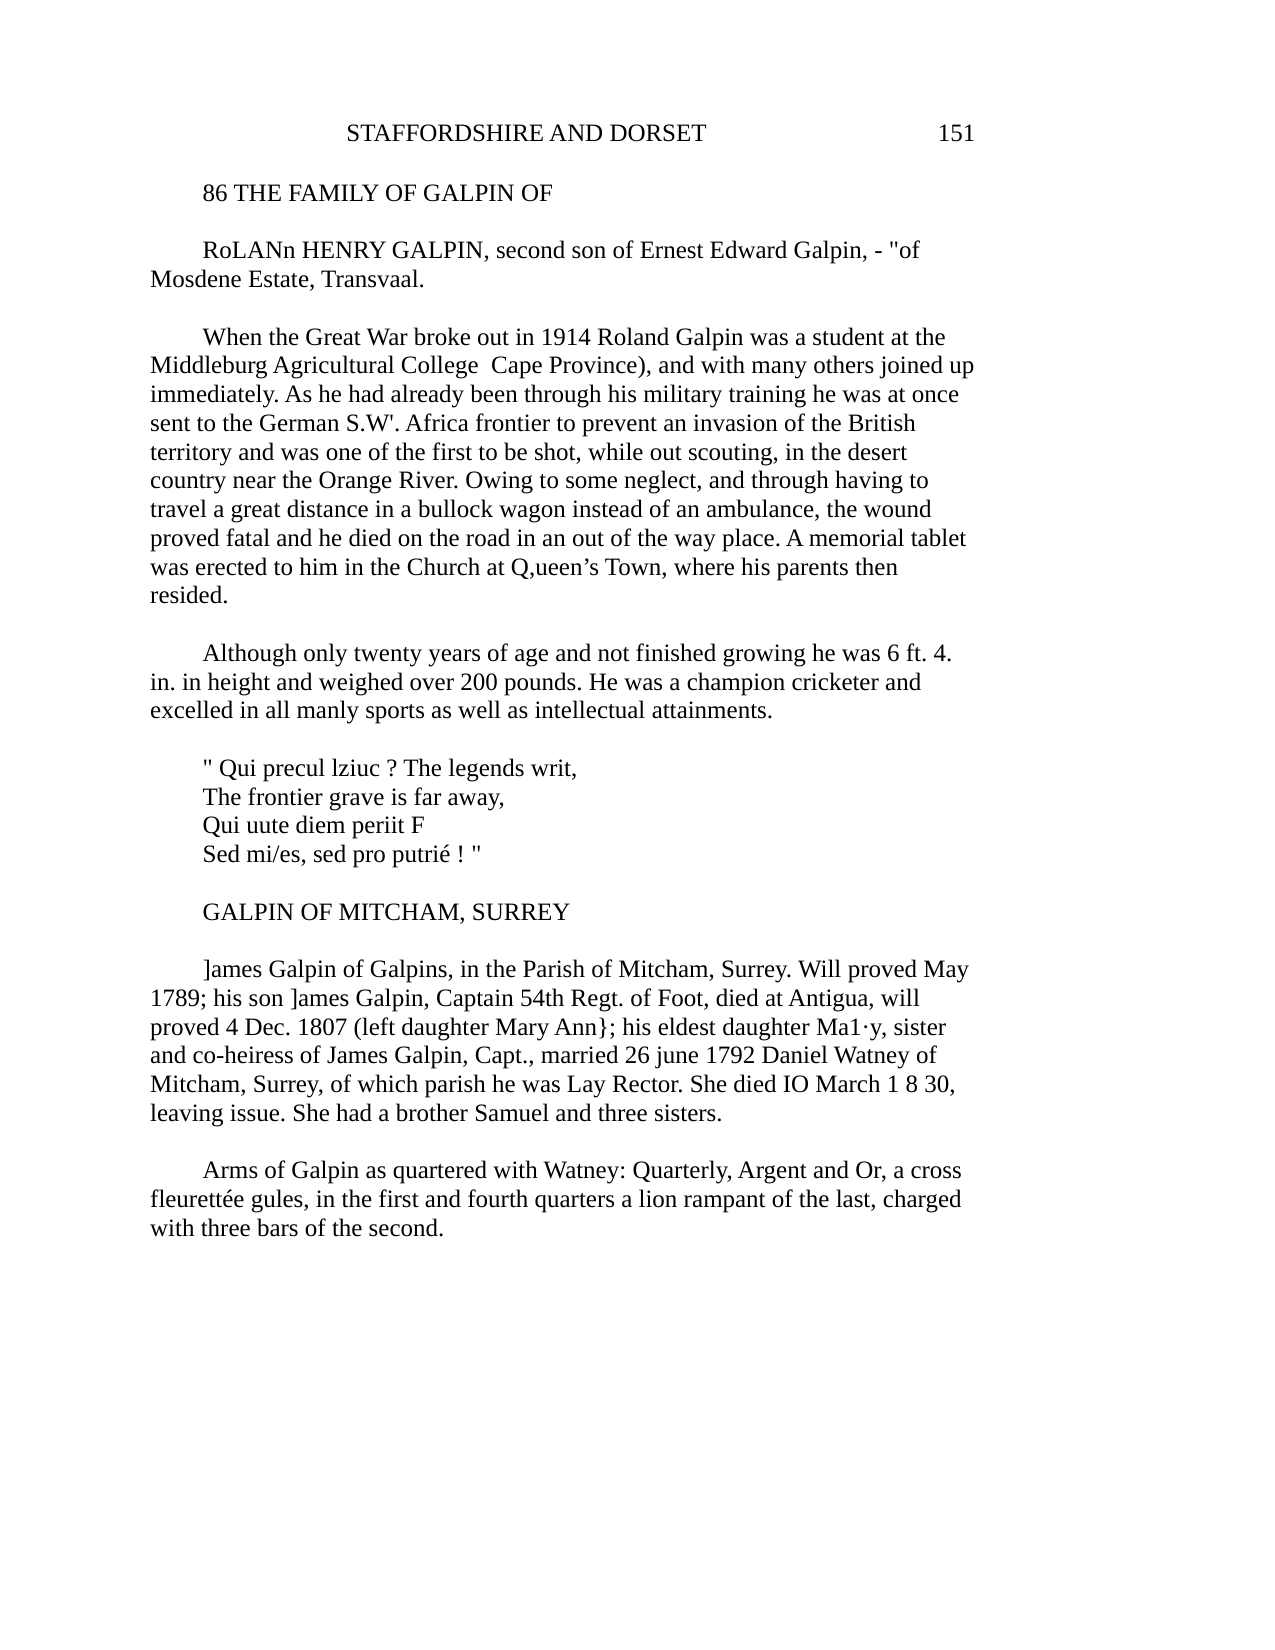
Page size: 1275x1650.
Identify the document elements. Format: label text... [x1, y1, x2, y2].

text RoLANn HENRY GALPIN, second son of Ernest Edward Galpin, - "of Mosdene Estate, Transvaal. [150, 236, 975, 293]
text Qui uute diem periit F [150, 811, 975, 839]
text Although only twenty years of age and not finished growing he was 6 ft. 4. in. in height and weighed over 200 pounds. He was a champion cricketer and excelled in all manly sports as well as intellectual attainments. [150, 638, 975, 724]
text " Qui precul lziuc ? The legends writ, [150, 753, 975, 782]
text 86 THE FAMILY OF GALPIN OF [150, 178, 975, 207]
text GALPIN OF MITCHAM, SURREY [150, 897, 975, 926]
text Sed mi/es, sed pro putrié ! " [150, 839, 975, 868]
text When the Great War broke out in 1914 Roland Galpin was a student at the Middleburg Agricultural College Cape Province), and with many others joined up immediately. As he had already been through his military training he was at once sent to the German S.W'. Africa frontier to prevent an invasion of the British territory and was one of the first to be shot, while out scouting, in the desert country near the Orange River. Owing to some neglect, and through having to travel a great distance in a bullock wagon instead of an ambulance, the wound proved fatal and he died on the road in an out of the way place. A memorial tablet was erected to him in the Church at Q,ueen’s Town, where his parents then resided. [150, 322, 975, 609]
text The frontier grave is far away, [150, 782, 975, 811]
text Arms of Galpin as quartered with Watney: Quarterly, Argent and Or, a cross fleurettée gules, in the first and fourth quarters a lion rampant of the last, charged with three bars of the second. [150, 1156, 975, 1242]
text ]ames Galpin of Galpins, in the Parish of Mitcham, Surrey. Will proved May 1789; his son ]ames Galpin, Captain 54th Regt. of Foot, died at Antigua, will proved 4 Dec. 1807 (left daughter Mary Ann}; his eldest daughter Ma1·y, sister and co-heiress of James Galpin, Capt., married 26 june 1792 Daniel Watney of Mitcham, Surrey, of which parish he was Lay Rector. She died IO March 1 8 30, leaving issue. She had a brother Samuel and three sisters. [150, 954, 975, 1127]
